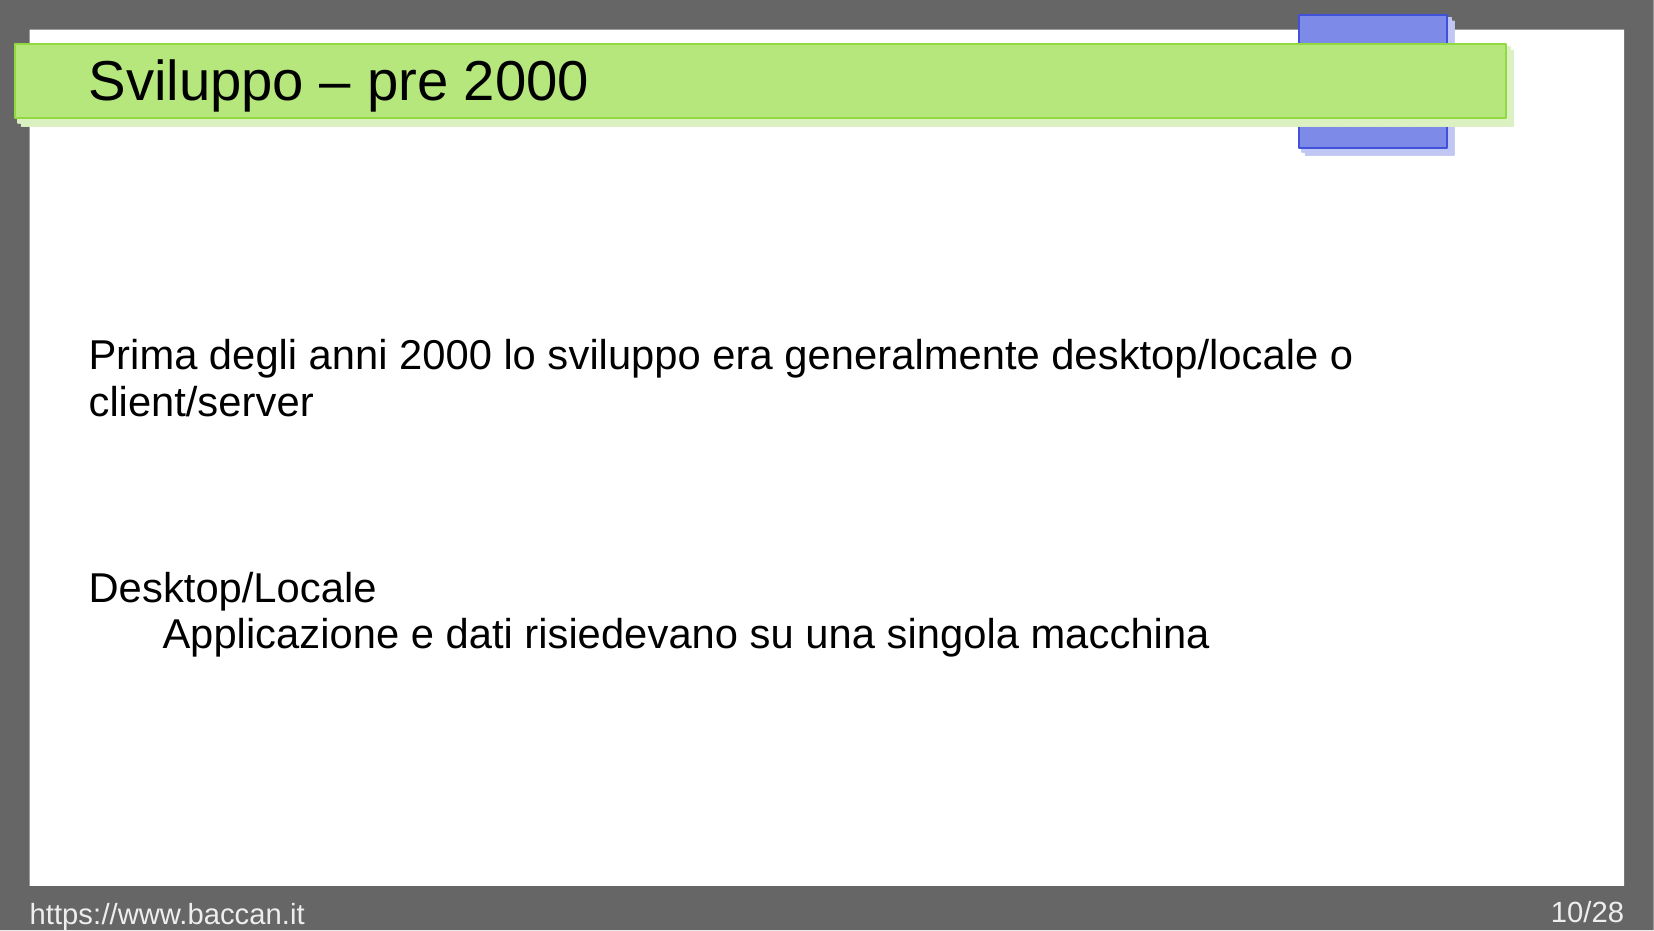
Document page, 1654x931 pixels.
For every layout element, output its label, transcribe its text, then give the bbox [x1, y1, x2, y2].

text_box Prima degli anni 2000 lo sviluppo era generalmente desktop/locale o client/server Desktop/Locale Applicazione e dati risiedevano su una singola macchina [88, 169, 1565, 821]
title Sviluppo – pre 2000 [88, 44, 1506, 119]
